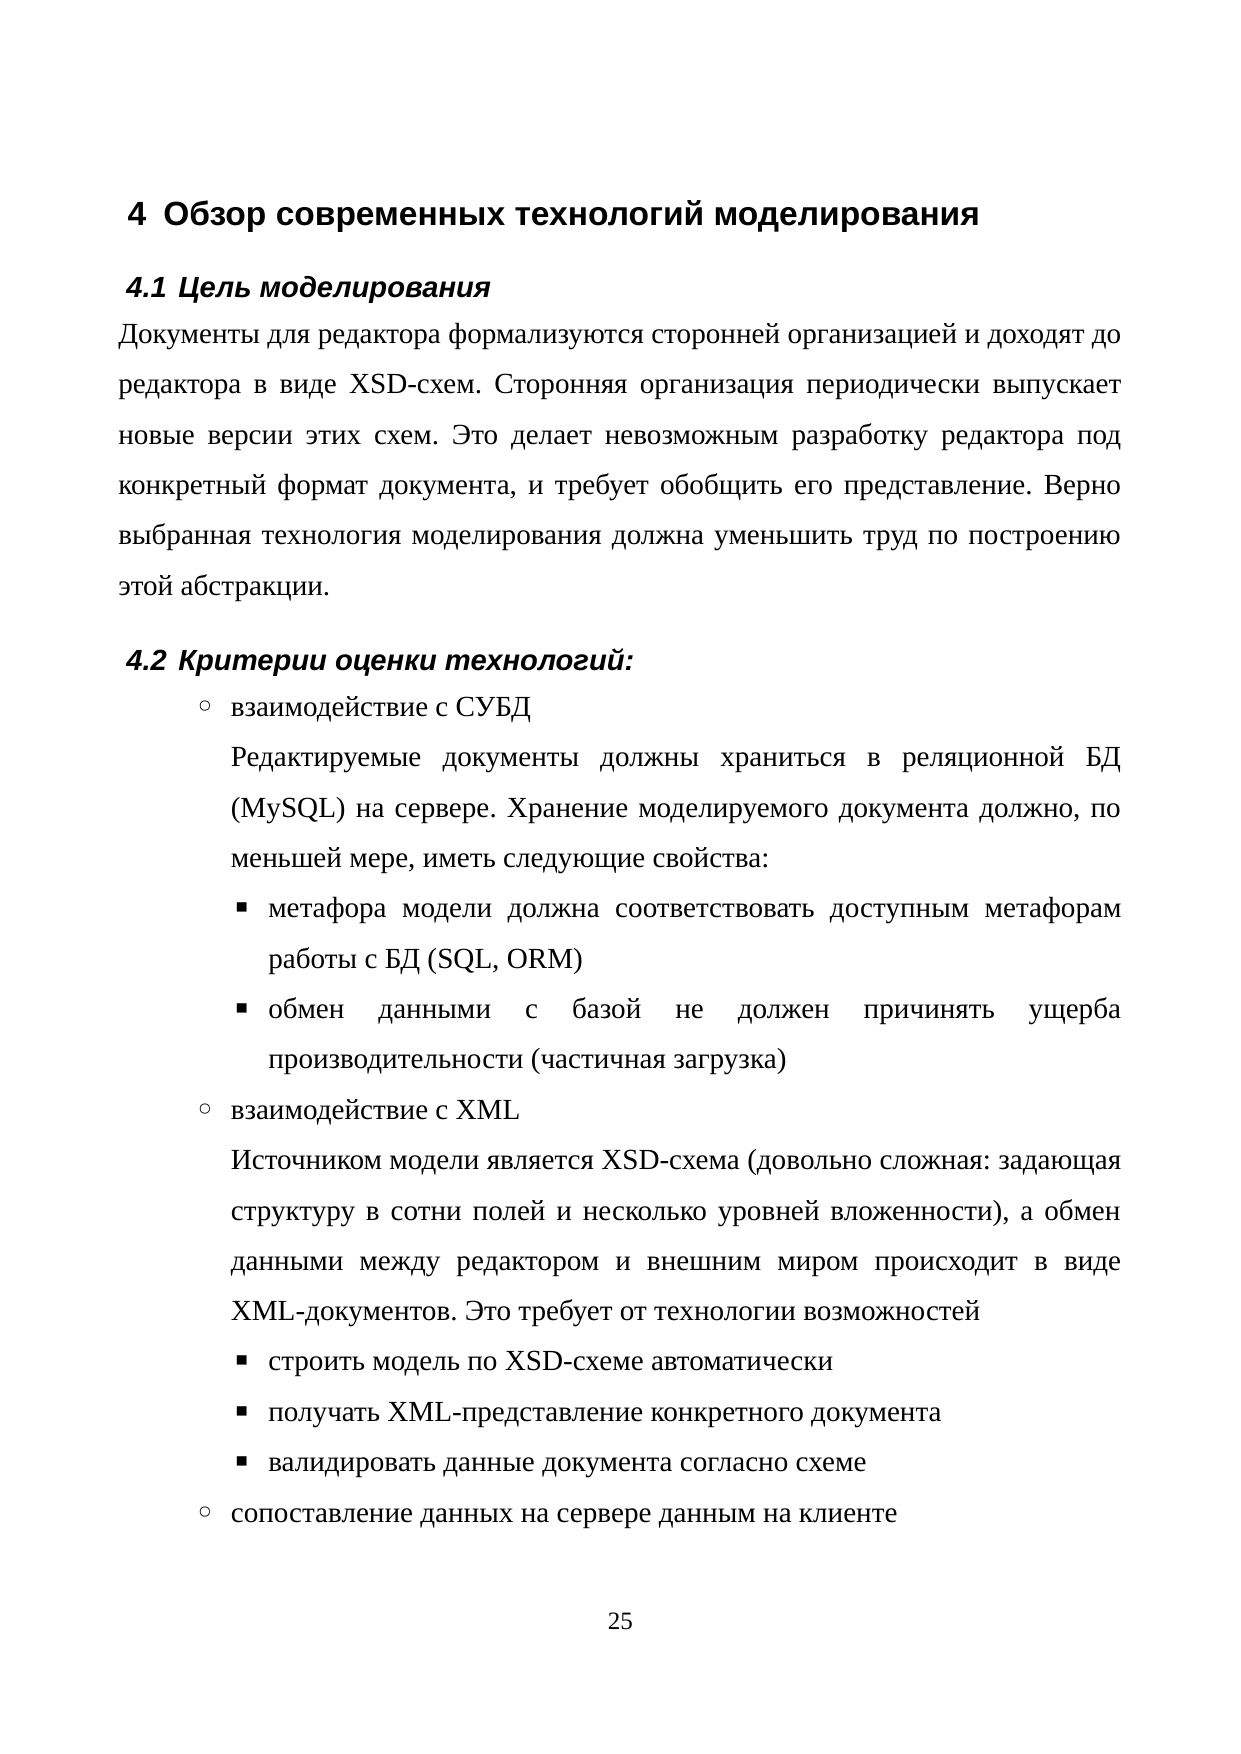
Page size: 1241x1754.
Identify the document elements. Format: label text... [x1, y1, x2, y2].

list Источником модели является XSD-схема (довольно сложная: задающая структуру в сотни полей и несколько уровней вложенности), а обмен данными между редактором и внешним миром происходит в виде XML-документов. Это требует от технологии возможностей [193, 1142, 1122, 1327]
subtitle Критерии оценки технологий: [118, 643, 1122, 677]
subtitle Обзор современных технологий моделирования [118, 194, 1122, 233]
list обмен данными с базой не должен причинять ущерба производительности (частичная загрузка) [231, 991, 1122, 1075]
list сопоставление данных на сервере данным на клиенте [193, 1495, 1122, 1528]
list получать XML-представление конкретного документа [231, 1394, 1122, 1428]
subtitle Цель моделирования [118, 270, 1122, 304]
list строить модель по XSD-схеме автоматически [231, 1343, 1122, 1377]
list Документы для редактора формализуются сторонней организацией и доходят до редактора в виде XSD-схем. Сторонняя организация периодически выпускает новые версии этих схем. Это делает невозможным разработку редактора под конкретный формат документа, и требует обобщить его представление. Верно выбранная технология моделирования должна уменьшить труд по построению этой абстракции. [81, 316, 1122, 601]
list метафора модели должна соответствовать доступным метафорам работы с БД (SQL, ORM) [231, 890, 1122, 974]
list взаимодействие с СУБД [193, 689, 1122, 723]
list Редактируемые документы должны храниться в реляционной БД (MySQL) на сервере. Хранение моделируемого документа должно, по меньшей мере, иметь следующие свойства: [193, 739, 1122, 874]
list валидировать данные документа согласно схеме [231, 1444, 1122, 1478]
list взаимодействие с XML [193, 1092, 1122, 1126]
